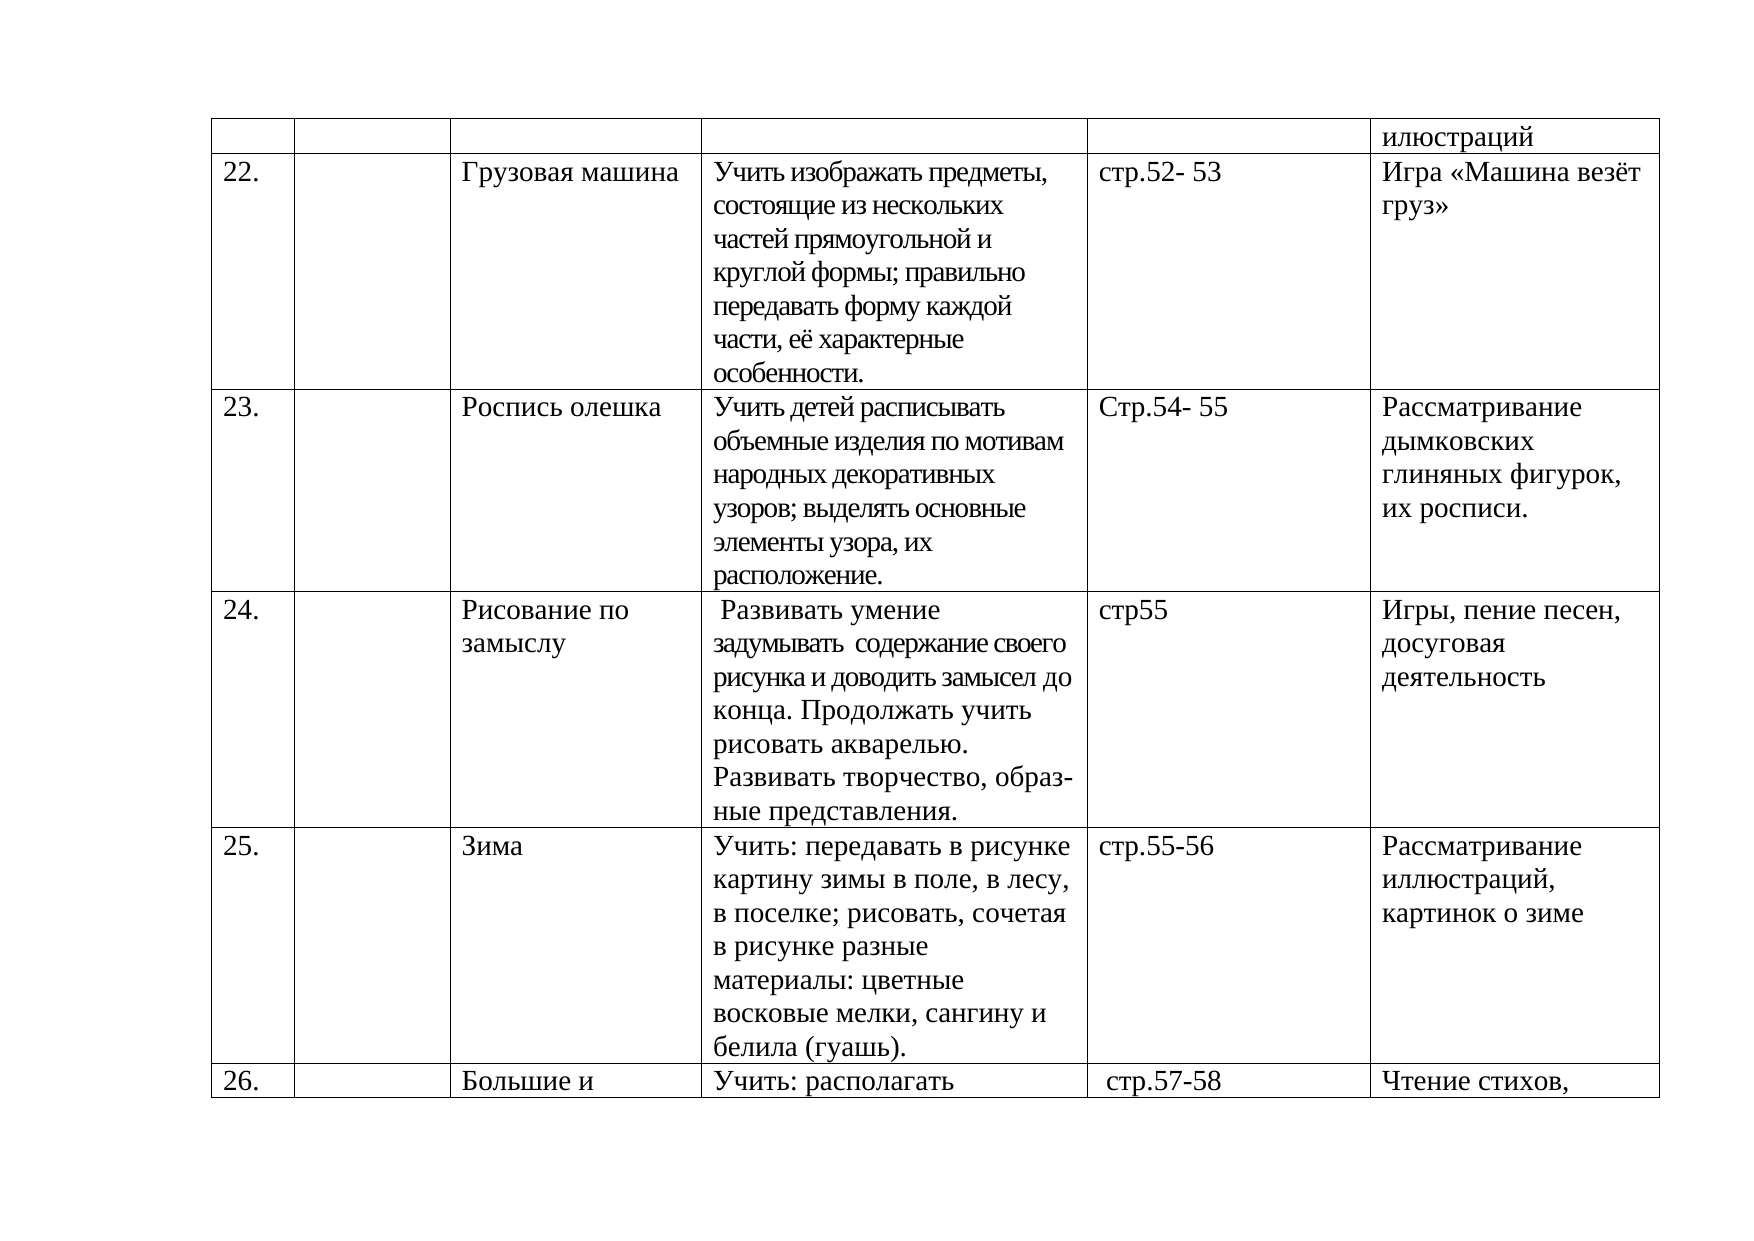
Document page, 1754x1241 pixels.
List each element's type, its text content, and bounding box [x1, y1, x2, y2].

table_cell [1088, 119, 1370, 153]
table_cell 23. [212, 390, 294, 591]
table_cell Учить детей расписывать объемные изделия по мотивам народных декоративных узоров; выделять основные элементы узора, их расположение. [702, 390, 1087, 591]
table_cell Рассматривание иллюстраций, картинок о зиме [1371, 828, 1659, 1062]
table_cell [295, 154, 450, 388]
table_cell илюстраций [1371, 119, 1659, 153]
table_cell [1665, 118, 1688, 1098]
table_cell [200, 118, 211, 1098]
table_cell [295, 828, 450, 1062]
table_cell [295, 119, 450, 153]
table_cell Игры, пение песен, досуговая деятельность [1371, 592, 1659, 827]
table_cell 24. [212, 592, 294, 827]
table_cell стр.57-58 [1088, 1064, 1370, 1097]
table_cell Чтение стихов, [1371, 1064, 1659, 1097]
table_cell Игра «Машина везёт груз» [1371, 154, 1659, 388]
table_cell [212, 119, 294, 153]
table_cell [451, 119, 701, 153]
table_cell Грузовая машина [451, 154, 701, 388]
table_cell [702, 119, 1087, 153]
table_cell Учить изображать предметы, состоящие из нескольких частей прямоугольной и круглой формы; правильно передавать форму каждой части, её характерные особенности. [702, 154, 1087, 388]
table_cell стр.55-56 [1088, 828, 1370, 1062]
table_cell Большие и [451, 1064, 701, 1097]
table_cell стр55 [1088, 592, 1370, 827]
table_cell Зима [451, 828, 701, 1062]
table_cell [295, 390, 450, 591]
table_cell [295, 1064, 450, 1097]
table_cell Учить: передавать в рисунке картину зимы в поле, в лесу, в поселке; рисовать, сочетая в рисунке разные материалы: цветные восковые мелки, сангину и белила (гуашь). [702, 828, 1087, 1062]
table_cell 22. [212, 154, 294, 388]
table_cell [177, 118, 200, 1098]
table_cell [1660, 118, 1665, 1098]
table_cell Рассматривание дымковских глиняных фигурок, их росписи. [1371, 390, 1659, 591]
table_cell 25. [212, 828, 294, 1062]
table_cell Роспись олешка [451, 390, 701, 591]
table_cell стр.52- 53 [1088, 154, 1370, 388]
table_cell 26. [212, 1064, 294, 1097]
table_cell Стр.54- 55 [1088, 390, 1370, 591]
table_cell Рисование по замыслу [451, 592, 701, 827]
table_cell [295, 592, 450, 827]
table_cell Учить: располагать [702, 1064, 1087, 1097]
table_cell Развивать умение задумывать содержание своего рисунка и доводить замысел до конца. Продолжать учить рисовать акварелью. Развивать творчество, образ­ные представления. [702, 592, 1087, 827]
